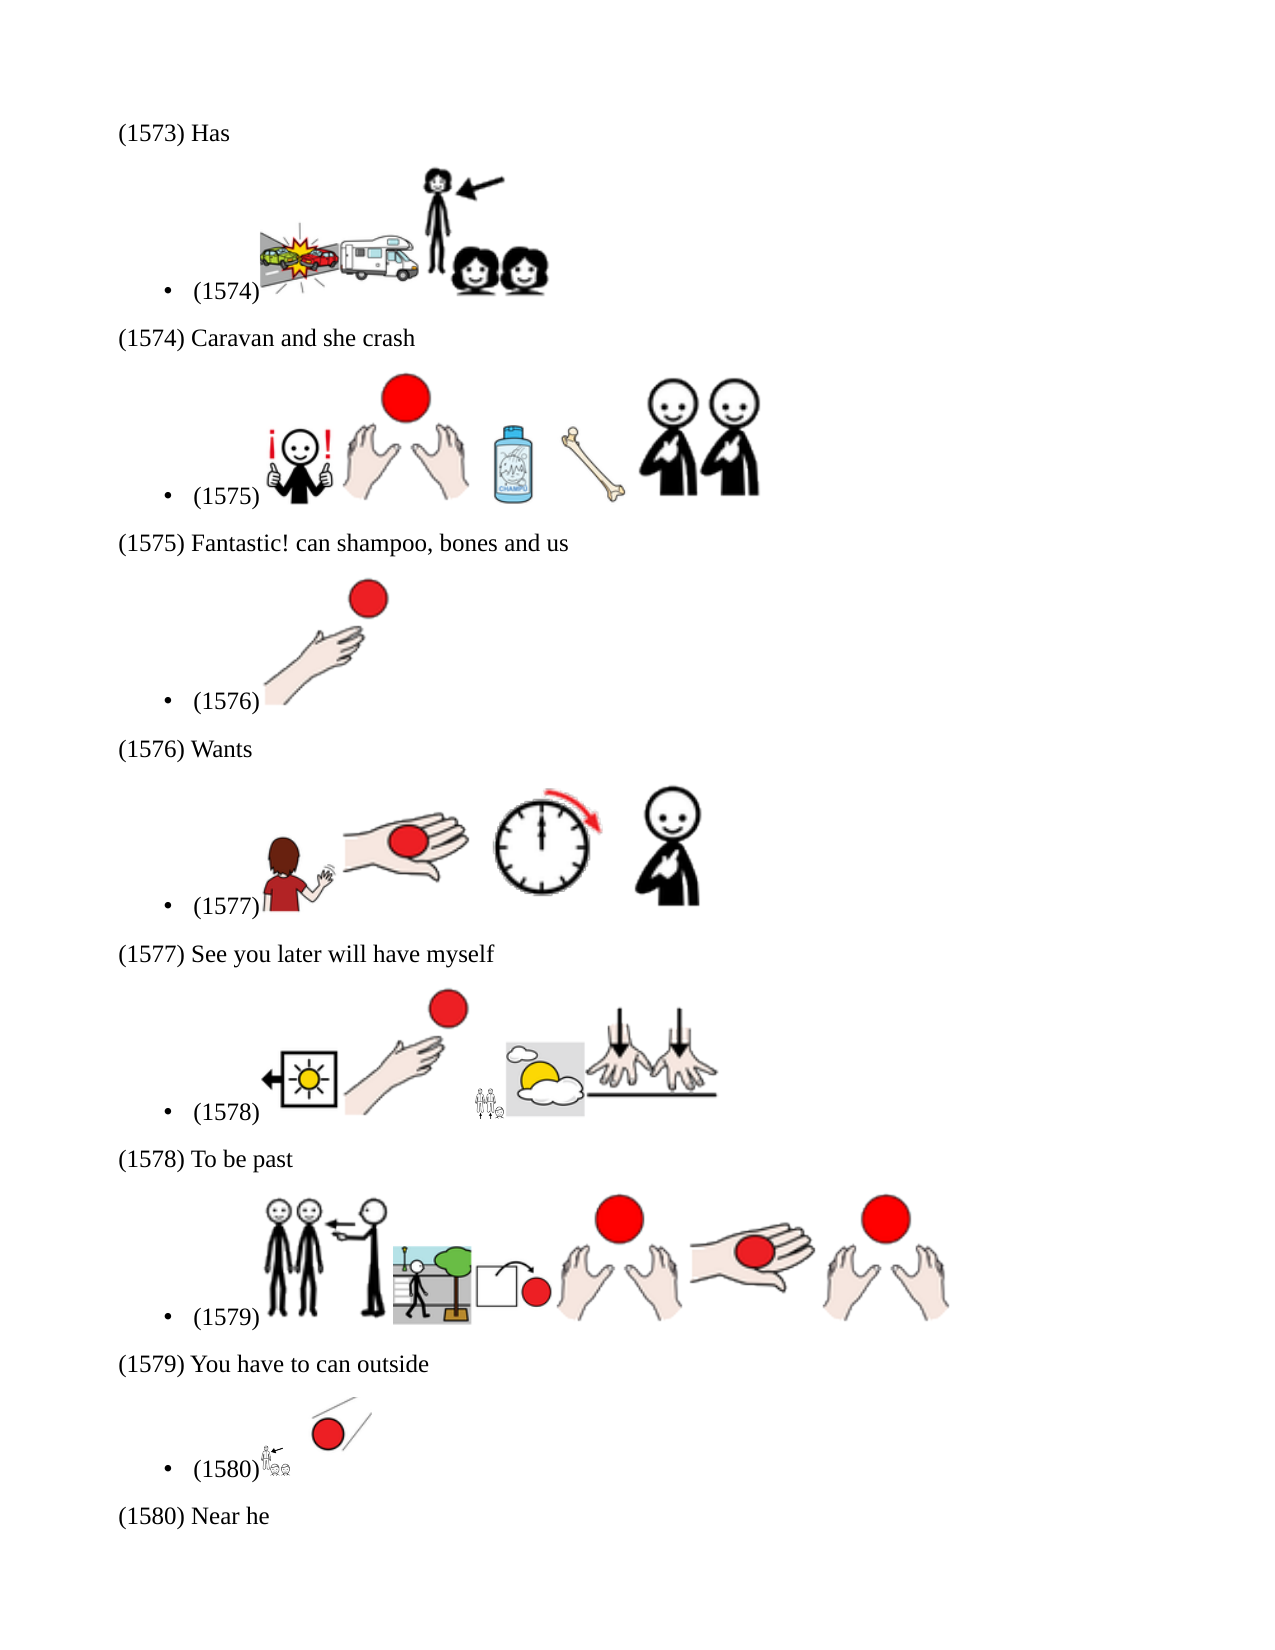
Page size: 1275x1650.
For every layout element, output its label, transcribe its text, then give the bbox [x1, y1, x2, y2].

picture [259, 1191, 954, 1326]
list (1579) [164, 1299, 1157, 1331]
list (1575) [164, 478, 1157, 510]
text (1576) Wants [118, 734, 1157, 762]
text (1575) Fantastic! can shampoo, bones and us [118, 528, 1157, 557]
text (1574) Caravan and she crash [118, 323, 1157, 352]
text (1577) See you later will have myself [118, 939, 1157, 968]
text (1580) Near he [118, 1501, 1157, 1530]
picture [259, 1397, 372, 1477]
picture [259, 576, 394, 710]
picture [259, 371, 767, 505]
list (1577) [164, 889, 1157, 920]
list (1576) [164, 683, 1157, 715]
picture [259, 986, 719, 1120]
text (1579) You have to can outside [118, 1349, 1157, 1378]
list (1574) [164, 273, 1157, 304]
list (1580) [164, 1451, 1157, 1482]
text (1578) To be past [118, 1144, 1157, 1173]
picture [259, 165, 554, 299]
picture [259, 781, 740, 915]
list (1578) [164, 1094, 1157, 1125]
text (1573) Has [118, 118, 1157, 147]
